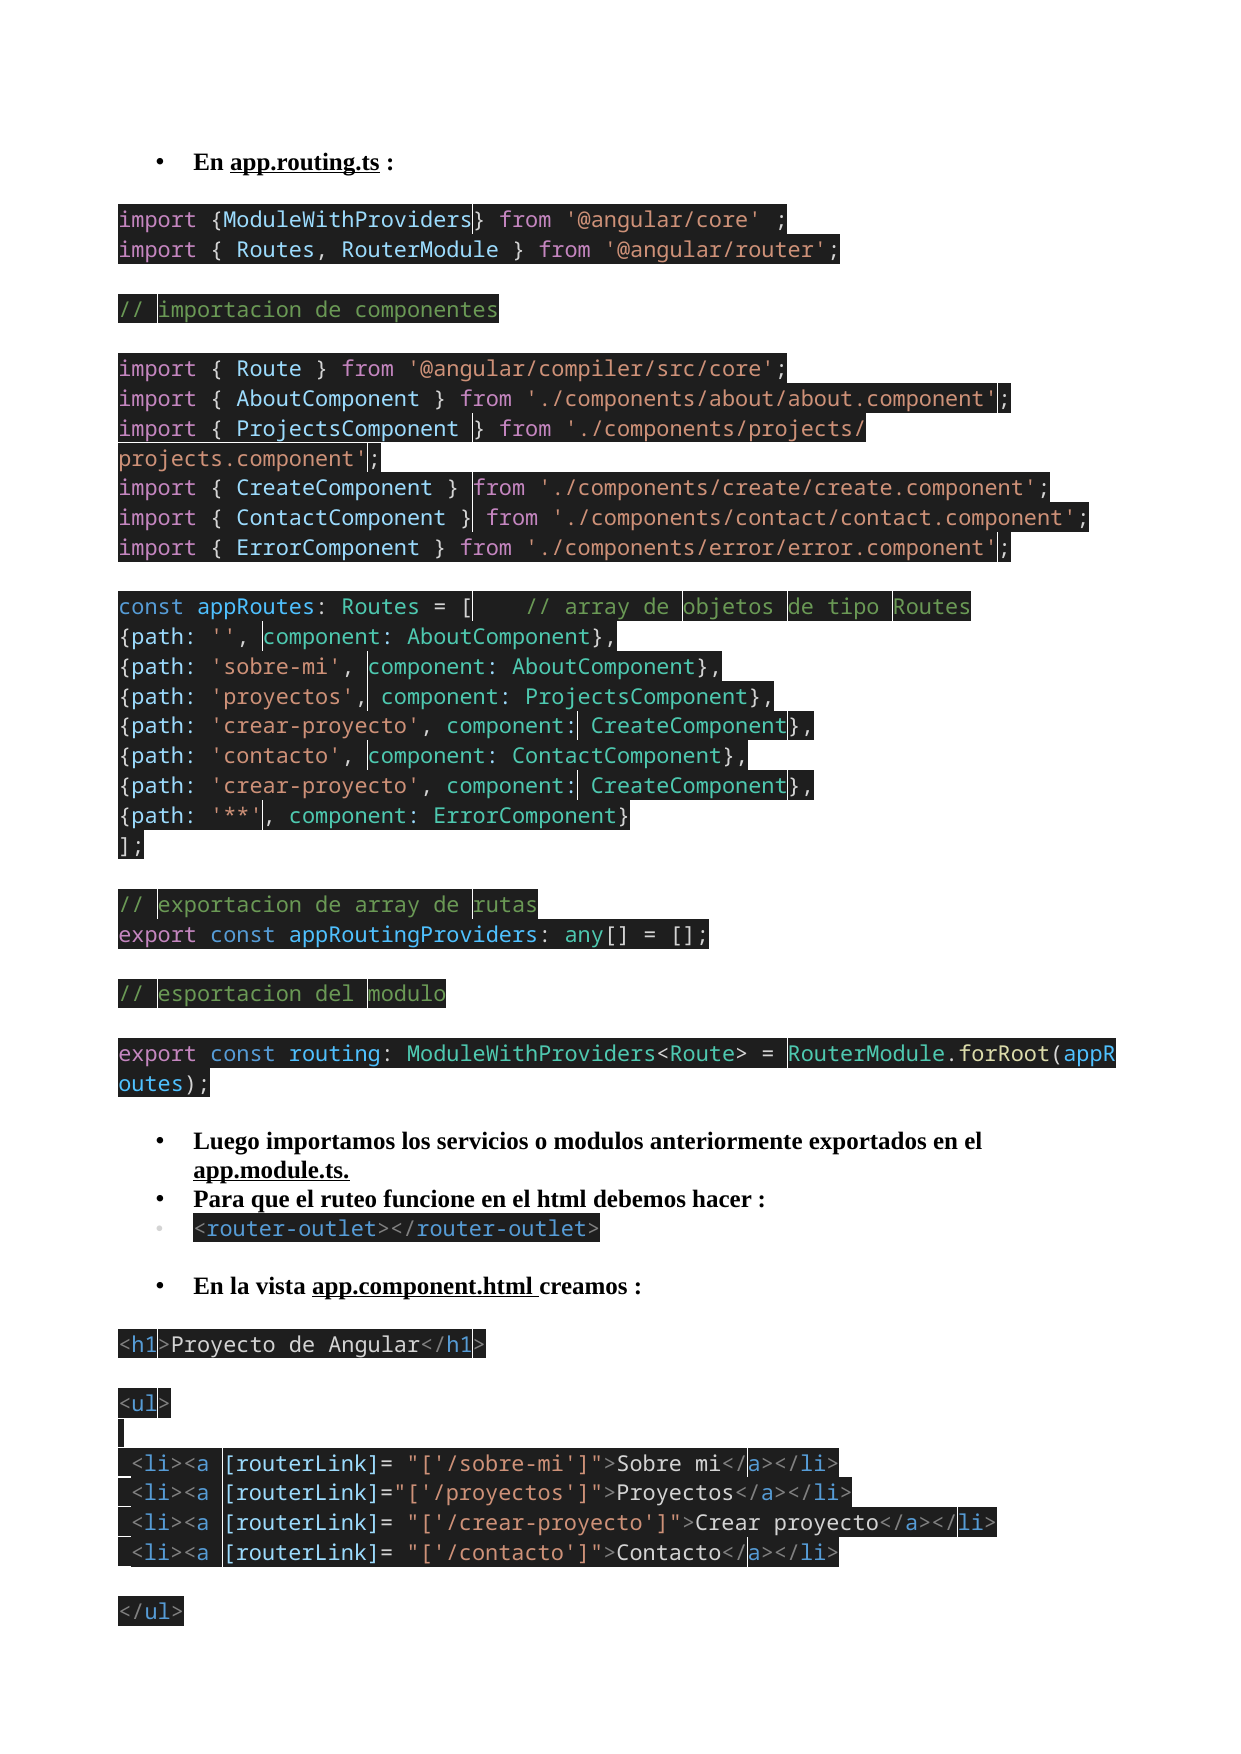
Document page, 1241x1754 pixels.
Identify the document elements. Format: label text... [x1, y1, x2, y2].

text export const routing: ModuleWithProviders<Route> = RouterModule.forRoot(appRoutes); [118, 1038, 1122, 1097]
list <router-outlet></router-outlet> [156, 1212, 1122, 1242]
text // importacion de componentes [118, 294, 1122, 323]
text {path: 'contacto', component: ContactComponent}, [118, 740, 1122, 770]
text import { ProjectsComponent } from './components/projects/projects.component'; [118, 413, 1122, 472]
text <li><a [routerLink]= "['/crear-proyecto']">Crear proyecto</a></li> [118, 1507, 1122, 1537]
text {path: 'crear-proyecto', component: CreateComponent}, [118, 770, 1122, 800]
text import { ContactComponent } from './components/contact/contact.component'; [118, 502, 1122, 532]
list Luego importamos los servicios o modulos anteriormente exportados en el app.module.ts. [156, 1126, 1122, 1184]
list En la vista app.component.html creamos : [156, 1271, 1122, 1300]
text import { ErrorComponent } from './components/error/error.component'; [118, 532, 1122, 562]
text {path: 'proyectos', component: ProjectsComponent}, [118, 681, 1122, 711]
text ]; [118, 830, 1122, 859]
text const appRoutes: Routes = [ // array de objetos de tipo Routes [118, 591, 1122, 621]
text <ul> [118, 1388, 1122, 1418]
list Para que el ruteo funcione en el html debemos hacer : [156, 1184, 1122, 1212]
list En app.routing.ts : [156, 147, 1122, 176]
text import { Routes, RouterModule } from '@angular/router'; [118, 234, 1122, 264]
text {path: '**', component: ErrorComponent} [118, 800, 1122, 830]
text <li><a [routerLink]="['/proyectos']">Proyectos</a></li> [118, 1477, 1122, 1507]
text // esportacion del modulo [118, 978, 1122, 1008]
text import {ModuleWithProviders} from '@angular/core' ; [118, 204, 1122, 234]
text {path: 'crear-proyecto', component: CreateComponent}, [118, 711, 1122, 740]
text import { CreateComponent } from './components/create/create.component'; [118, 472, 1122, 502]
text // exportacion de array de rutas [118, 889, 1122, 919]
text import { AboutComponent } from './components/about/about.component'; [118, 383, 1122, 413]
text <h1>Proyecto de Angular</h1> [118, 1328, 1122, 1358]
text <li><a [routerLink]= "['/contacto']">Contacto</a></li> [118, 1537, 1122, 1567]
text <li><a [routerLink]= "['/sobre-mi']">Sobre mi</a></li> [118, 1447, 1122, 1477]
text {path: '', component: AboutComponent}, [118, 621, 1122, 651]
text </ul> [118, 1596, 1122, 1626]
text import { Route } from '@angular/compiler/src/core'; [118, 353, 1122, 383]
text export const appRoutingProviders: any[] = []; [118, 919, 1122, 949]
text {path: 'sobre-mi', component: AboutComponent}, [118, 651, 1122, 681]
